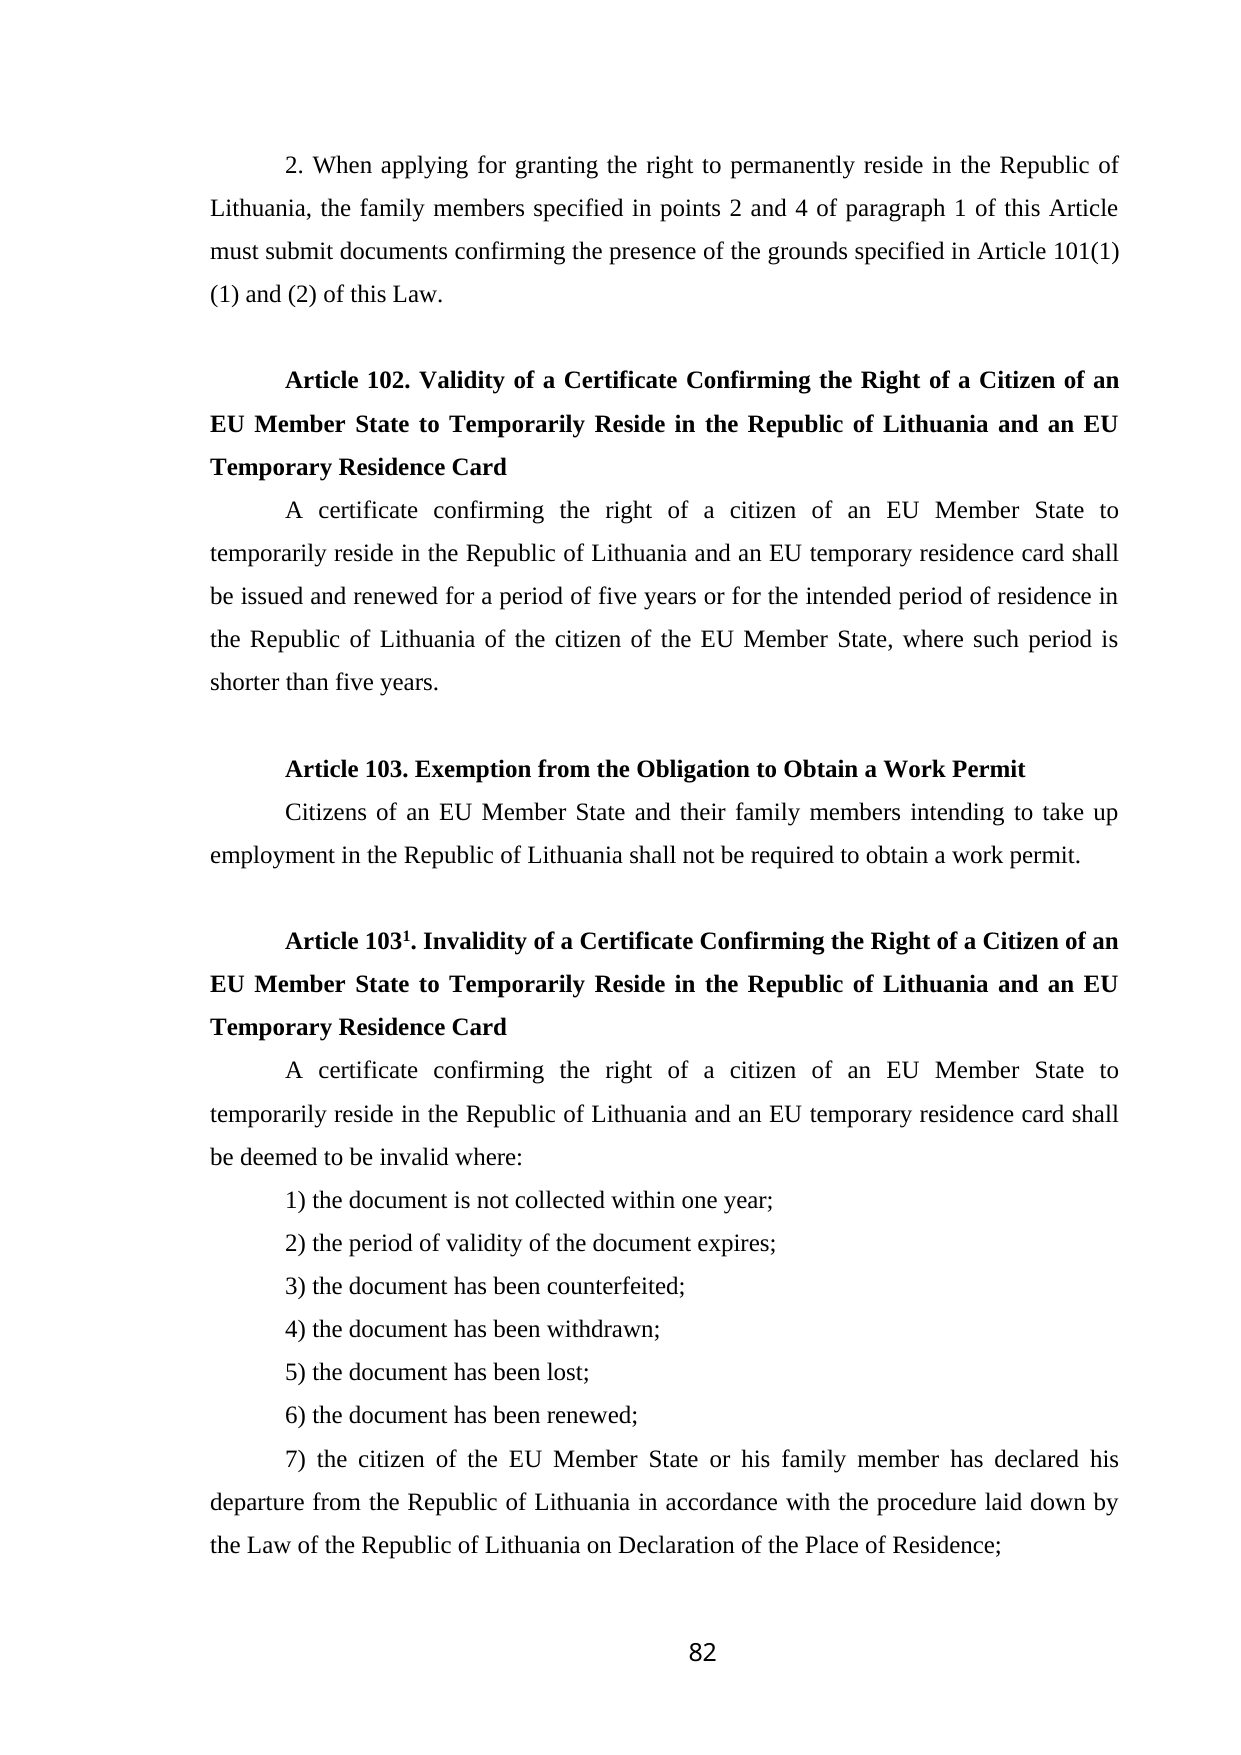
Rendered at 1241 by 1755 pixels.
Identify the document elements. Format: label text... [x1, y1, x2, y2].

text 6) the document has been renewed; [210, 1401, 1120, 1429]
text A certificate confirming the right of a citizen of an EU Member State to temporarily reside in the Republic of Lithuania and an EU temporary residence card shall be deemed to be invalid where: [210, 1056, 1120, 1171]
text Article 1031. Invalidity of a Certificate Confirming the Right of a Citizen of an EU Member State to Temporarily Reside in the Republic of Lithuania and an EU Temporary Residence Card [210, 926, 1120, 1041]
text Article 103. Exemption from the Obligation to Obtain a Work Permit [210, 754, 1120, 782]
text 2. When applying for granting the right to permanently reside in the Republic of Lithuania, the family members specified in points 2 and 4 of paragraph 1 of this Article must submit documents confirming the presence of the grounds specified in Article 101(1)(1) and (2) of this Law. [210, 150, 1120, 308]
text 3) the document has been counterfeited; [210, 1271, 1120, 1300]
text Citizens of an EU Member State and their family members intending to take up employment in the Republic of Lithuania shall not be required to obtain a work permit. [210, 797, 1120, 869]
text 4) the document has been withdrawn; [210, 1314, 1120, 1343]
text 5) the document has been lost; [210, 1357, 1120, 1386]
text Article 102. Validity of a Certificate Confirming the Right of a Citizen of an EU Member State to Temporarily Reside in the Republic of Lithuania and an EU Temporary Residence Card [210, 366, 1120, 481]
text 2) the period of validity of the document expires; [210, 1228, 1120, 1257]
text 7) the citizen of the EU Member State or his family member has declared his departure from the Republic of Lithuania in accordance with the procedure laid down by the Law of the Republic of Lithuania on Declaration of the Place of Residence; [210, 1444, 1120, 1559]
text 1) the document is not collected within one year; [210, 1185, 1120, 1214]
text A certificate confirming the right of a citizen of an EU Member State to temporarily reside in the Republic of Lithuania and an EU temporary residence card shall be issued and renewed for a period of five years or for the intended period of residence in the Republic of Lithuania of the citizen of the EU Member State, where such period is shorter than five years. [210, 495, 1120, 696]
